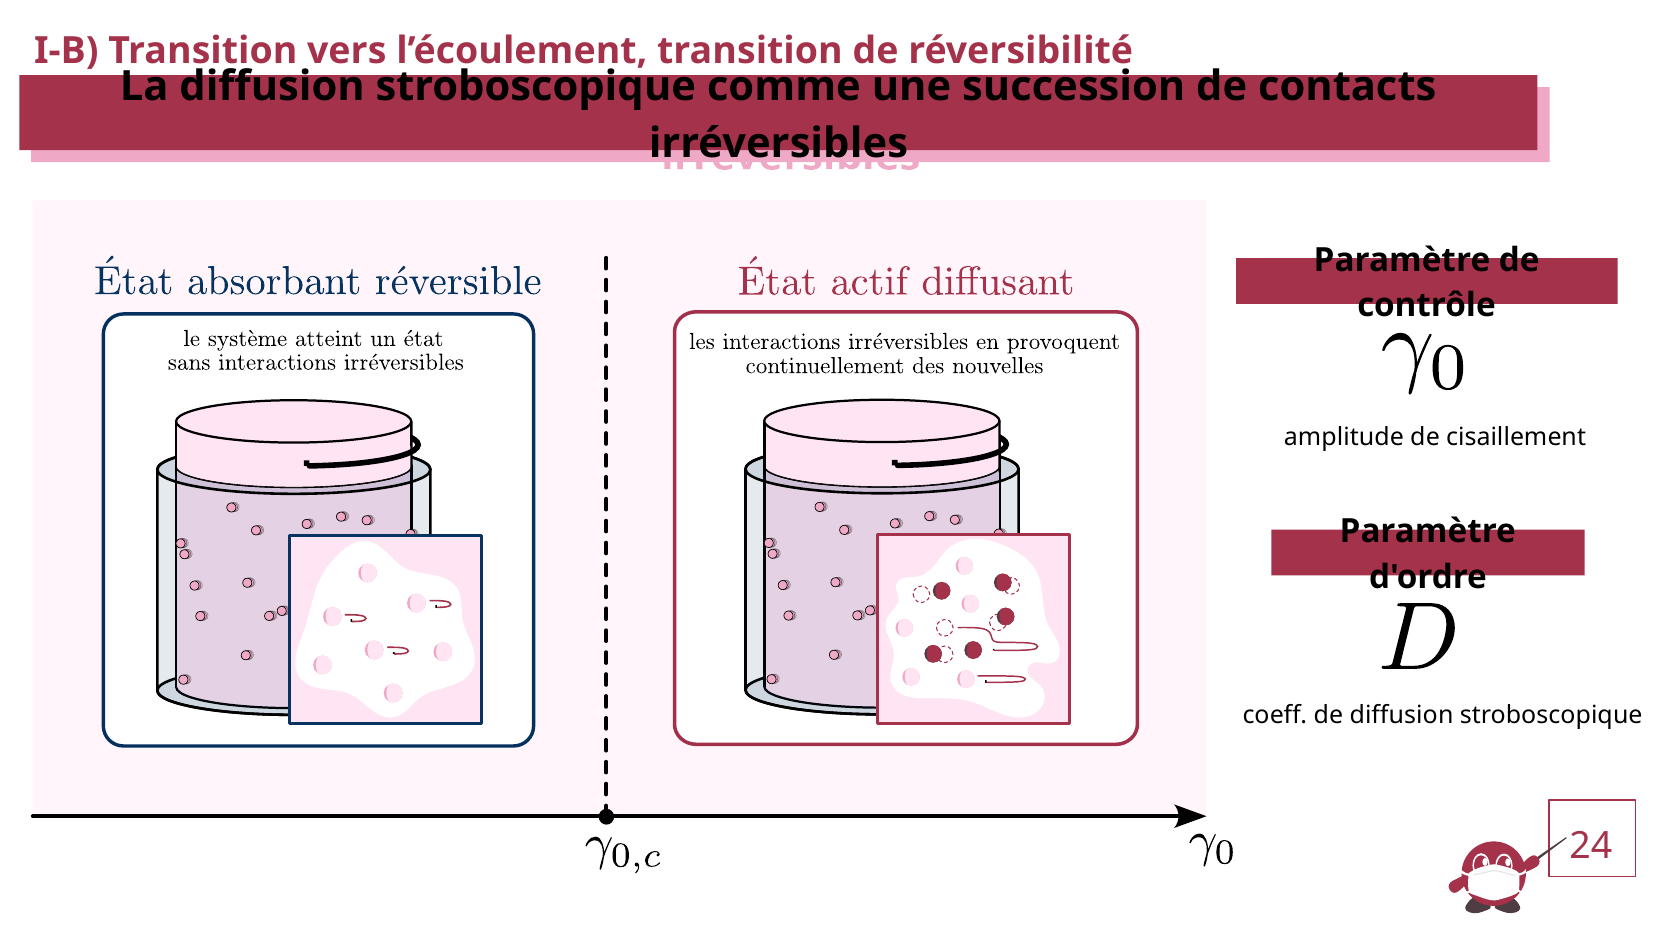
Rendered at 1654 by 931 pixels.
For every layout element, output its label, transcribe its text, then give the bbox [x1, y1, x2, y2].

text_box coeff. de diffusion stroboscopique [1227, 689, 1640, 734]
picture [1382, 332, 1464, 395]
text_box La diffusion stroboscopique comme une succession de contacts irréversibles [19, 75, 1538, 151]
text_box amplitude de cisaillement [1269, 411, 1586, 456]
picture [1448, 799, 1637, 914]
text_box [1492, 811, 1654, 887]
text_box Paramètre d'ordre [1271, 529, 1585, 576]
picture [1381, 603, 1455, 669]
picture [29, 199, 1234, 875]
text_box I-B) Transition vers l’écoulement, transition de réversibilité [19, 16, 1036, 76]
text_box Paramètre de contrôle [1236, 258, 1618, 304]
